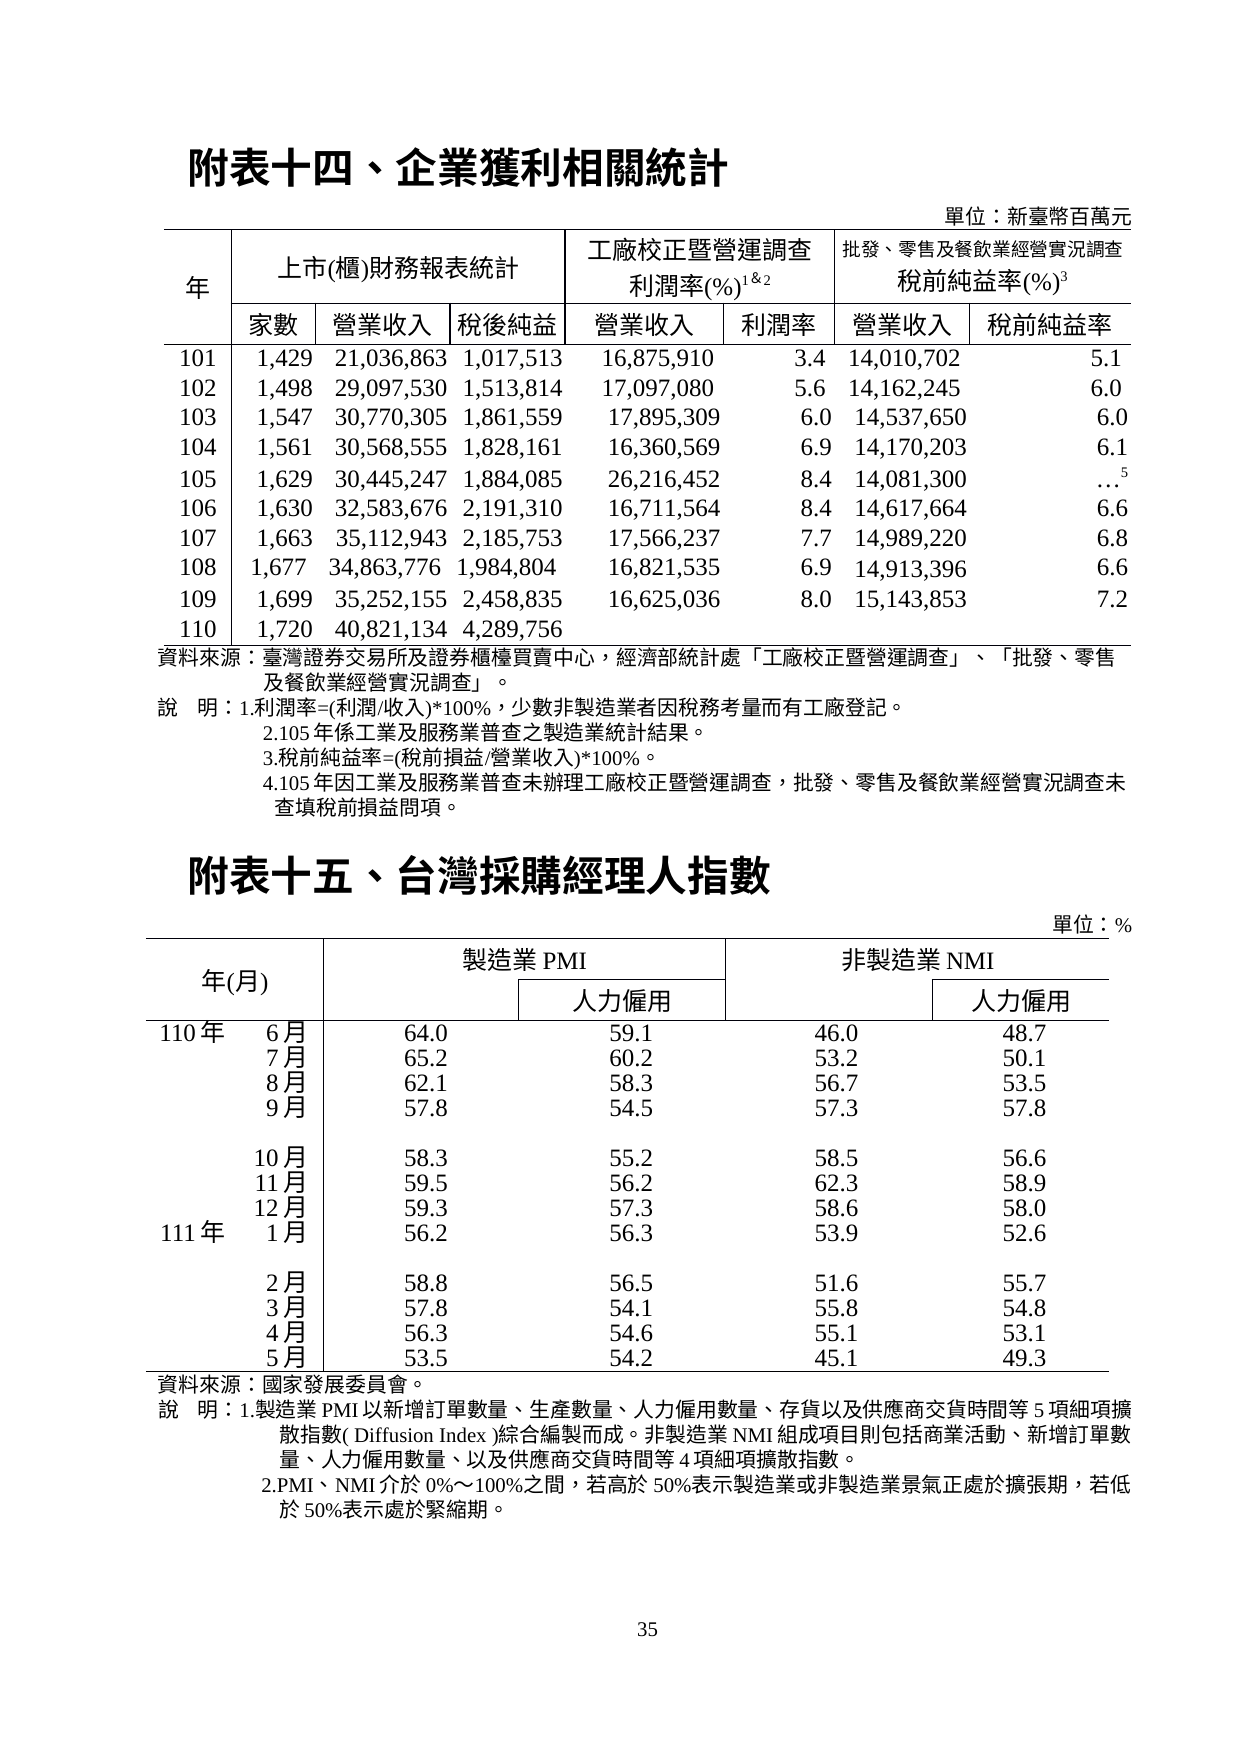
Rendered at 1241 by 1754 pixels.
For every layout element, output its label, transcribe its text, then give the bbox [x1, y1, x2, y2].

table_cell 30,770,305 [316, 403, 450, 433]
table_cell [324, 979, 518, 1020]
text 3.稅前純益率=(稅前損益/營業收入)*100%。 [263, 746, 1132, 771]
table_cell 110年 [146, 1021, 240, 1046]
table_cell 3.4 [723, 345, 834, 374]
text 單位：新臺幣百萬元 [187, 204, 1132, 229]
table_cell 56.3 [324, 1321, 528, 1346]
table_cell 2,185,753 [450, 524, 565, 553]
table_cell 17,097,080 [565, 374, 723, 403]
table_cell 57.8 [324, 1296, 528, 1321]
table_cell 14,989,220 [835, 524, 969, 553]
table_cell 102 [164, 374, 231, 403]
table_cell 57.3 [733, 1096, 938, 1121]
table_cell …5 [969, 465, 1131, 494]
text 2.PMI、NMI介於0%～100%之間，若高於50%表示製造業或非製造業景氣正處於擴張期，若低於50%表示處於緊縮期。 [261, 1472, 1132, 1522]
table_cell 56.2 [324, 1221, 528, 1246]
table_cell 51.6 [733, 1271, 938, 1296]
table_cell 54.2 [528, 1346, 733, 1371]
table_header 製造業PMI [324, 939, 725, 979]
table_cell 1,561 [232, 433, 316, 462]
table_cell 2月 [240, 1271, 323, 1296]
table_cell 54.1 [528, 1296, 733, 1321]
text 2.105年係工業及服務業普查之製造業統計結果。 [263, 721, 1132, 746]
table_cell 16,711,564 [565, 494, 723, 524]
table_cell 56.6 [939, 1146, 1109, 1171]
table_cell [146, 1271, 240, 1296]
table_cell 14,081,300 [835, 465, 969, 494]
table_cell 1,629 [232, 465, 316, 494]
table_cell 15,143,853 [835, 586, 969, 615]
table_cell 5.6 [723, 374, 834, 403]
table_cell 6.9 [723, 433, 834, 462]
table_cell [146, 1071, 240, 1096]
table_cell [565, 615, 723, 645]
table_cell 55.1 [733, 1321, 938, 1346]
table_cell 58.5 [733, 1146, 938, 1171]
table_cell 58.3 [528, 1071, 733, 1096]
text 說 明：1.製造業PMI以新增訂單數量、生產數量、人力僱用數量、存貨以及供應商交貨時間等5項細項擴散指數( Diffusion Index )綜合編製而成。非製造業NMI組成項目則包括商業活動、新增訂單數量、人力僱用數量、以及供應商交貨時間等4項細項擴散指數。 [158, 1397, 1132, 1472]
text 附表十五、台灣採購經理人指數 [187, 858, 1107, 900]
table_cell 12月 [240, 1196, 323, 1221]
table_cell [939, 1121, 1109, 1146]
table_cell 7.7 [723, 524, 834, 553]
table_header 上市(櫃)財務報表統計 [232, 230, 564, 303]
table_cell 35,252,155 [316, 586, 450, 615]
table_cell 稅後純益 [451, 304, 564, 344]
table_header 非製造業NMI [726, 939, 1109, 979]
table_cell 106 [164, 494, 231, 524]
table_cell [324, 1121, 528, 1146]
table_cell 4月 [240, 1321, 323, 1346]
table_cell 6.9 [723, 554, 834, 583]
table_cell 16,360,569 [565, 433, 723, 462]
table_cell [146, 1196, 240, 1221]
table_cell 55.8 [733, 1296, 938, 1321]
table_cell 108 [164, 554, 231, 583]
table_cell [726, 979, 932, 1020]
table_cell [733, 1246, 938, 1271]
table_cell 8月 [240, 1071, 323, 1096]
table_cell 8.4 [723, 494, 834, 524]
table_cell 57.3 [528, 1196, 733, 1221]
table_cell 家數 [232, 304, 315, 344]
table_cell 8.0 [723, 586, 834, 615]
table_cell 10月 [240, 1146, 323, 1171]
table_cell 35,112,943 [316, 524, 450, 553]
text 資料來源：國家發展委員會。 [158, 1372, 1132, 1397]
table_cell 營業收入 [316, 304, 449, 344]
text 4.105年因工業及服務業普查未辦理工廠校正暨營運調查，批發、零售及餐飲業經營實況調查未查填稅前損益問項。 [263, 771, 1132, 821]
table_cell 59.5 [324, 1171, 528, 1196]
table_cell 65.2 [324, 1046, 528, 1071]
table_cell 3月 [240, 1296, 323, 1321]
table_cell [528, 1121, 733, 1146]
table_cell 110 [164, 615, 231, 645]
table_cell 59.1 [528, 1021, 733, 1046]
table_cell 1,884,085 [450, 465, 565, 494]
table_cell 58.3 [324, 1146, 528, 1171]
table_cell [733, 1121, 938, 1146]
table_cell 11月 [240, 1171, 323, 1196]
table_cell 人力僱用 [933, 980, 1109, 1020]
table_cell [723, 615, 834, 645]
table_header 批發、零售及餐飲業經營實況調查 稅前純益率(%)3 [835, 230, 1131, 303]
table_cell 1,828,161 [450, 433, 565, 462]
table_cell 1,984,804 [450, 554, 565, 583]
table_cell 58.6 [733, 1196, 938, 1221]
table_cell [146, 1046, 240, 1071]
table_cell [835, 615, 969, 645]
table_cell 56.7 [733, 1071, 938, 1096]
table_cell 52.6 [939, 1221, 1109, 1246]
table_cell 1,498 [232, 374, 316, 403]
table_cell 營業收入 [566, 304, 723, 344]
table_cell 1,630 [232, 494, 316, 524]
table_cell 1,547 [232, 403, 316, 433]
table_cell 53.2 [733, 1046, 938, 1071]
table_cell 26,216,452 [565, 465, 723, 494]
table_cell [528, 1246, 733, 1271]
table_cell 1,663 [232, 524, 316, 553]
table_cell 17,566,237 [565, 524, 723, 553]
table_cell 1,513,814 [450, 374, 565, 403]
table_cell 2,458,835 [450, 586, 565, 615]
table_cell 21,036,863 [316, 345, 450, 374]
table_cell [939, 1246, 1109, 1271]
table_cell 9月 [240, 1096, 323, 1121]
table_cell 營業收入 [835, 304, 969, 344]
table_cell 30,445,247 [316, 465, 450, 494]
table_cell 6月 [240, 1021, 323, 1046]
table_cell 55.7 [939, 1271, 1109, 1296]
table_cell 30,568,555 [316, 433, 450, 462]
table_header 工廠校正暨營運調查 利潤率(%)1＆2 [566, 230, 834, 303]
table_cell [146, 1346, 240, 1371]
table_cell 54.8 [939, 1296, 1109, 1321]
table_cell 16,821,535 [565, 554, 723, 583]
table_cell 1,017,513 [450, 345, 565, 374]
table_cell 48.7 [939, 1021, 1109, 1046]
table_cell 6.8 [969, 524, 1131, 553]
table_cell 34,863,776 [316, 554, 450, 583]
table_cell 14,162,245 [835, 374, 969, 403]
table_cell 2,191,310 [450, 494, 565, 524]
table_cell 111年 [146, 1221, 240, 1246]
table_cell [969, 615, 1131, 645]
table_cell 1,677 [232, 554, 316, 583]
table_cell 59.3 [324, 1196, 528, 1221]
table_cell 14,537,650 [835, 403, 969, 433]
table_cell 16,875,910 [565, 345, 723, 374]
table_cell 55.2 [528, 1146, 733, 1171]
table_cell [146, 1121, 240, 1146]
table_cell 14,913,396 [835, 554, 969, 583]
table_cell 58.0 [939, 1196, 1109, 1221]
table_cell 107 [164, 524, 231, 553]
table_cell 54.6 [528, 1321, 733, 1346]
table_header 年 [164, 230, 231, 344]
table_cell 64.0 [324, 1021, 528, 1046]
table_cell 利潤率 [724, 304, 834, 344]
table_cell 53.9 [733, 1221, 938, 1246]
table_cell 56.2 [528, 1171, 733, 1196]
table_cell [146, 1321, 240, 1346]
table_cell 人力僱用 [519, 980, 725, 1020]
table_cell 4,289,756 [450, 615, 565, 645]
text 資料來源：臺灣證券交易所及證券櫃檯買賣中心，經濟部統計處「工廠校正暨營運調查」、「批發、零售及餐飲業經營實況調查」。 [158, 646, 1132, 696]
table_cell 104 [164, 433, 231, 462]
table_cell 40,821,134 [316, 615, 450, 645]
table_cell 50.1 [939, 1046, 1109, 1071]
table_cell 6.0 [723, 403, 834, 433]
table_cell 57.8 [939, 1096, 1109, 1121]
table_cell 58.8 [324, 1271, 528, 1296]
table_cell [324, 1246, 528, 1271]
table_cell 49.3 [939, 1346, 1109, 1371]
table_cell 14,617,664 [835, 494, 969, 524]
table_cell 5.1 [969, 345, 1131, 374]
table_cell 1,720 [232, 615, 316, 645]
table_cell 57.8 [324, 1096, 528, 1121]
table_cell [146, 1296, 240, 1321]
table_cell 109 [164, 586, 231, 615]
table_cell 101 [164, 345, 231, 374]
text 說 明：1.利潤率=(利潤/收入)*100%，少數非製造業者因稅務考量而有工廠登記。 [158, 696, 1132, 721]
text 單位：% [187, 912, 1132, 937]
table_cell 53.5 [324, 1346, 528, 1371]
table_cell 45.1 [733, 1346, 938, 1371]
table_cell 103 [164, 403, 231, 433]
table_cell 1月 [240, 1221, 323, 1246]
table_cell [146, 1171, 240, 1196]
table_cell 7.2 [969, 586, 1131, 615]
table_cell 14,170,203 [835, 433, 969, 462]
table_cell 6.6 [969, 494, 1131, 524]
table_cell 8.4 [723, 465, 834, 494]
table_cell 53.1 [939, 1321, 1109, 1346]
table_cell 105 [164, 465, 231, 494]
table_cell 6.1 [969, 433, 1131, 462]
table_cell 53.5 [939, 1071, 1109, 1096]
text 附表十四、企業獲利相關統計 [187, 150, 1107, 192]
table_cell [146, 1146, 240, 1171]
table_cell 60.2 [528, 1046, 733, 1071]
table_cell 54.5 [528, 1096, 733, 1121]
table_cell 46.0 [733, 1021, 938, 1046]
table_cell [146, 1096, 240, 1121]
table_cell 62.1 [324, 1071, 528, 1096]
table_cell 29,097,530 [316, 374, 450, 403]
table_cell 17,895,309 [565, 403, 723, 433]
table_header 年(月) [146, 939, 323, 1020]
table_cell 58.9 [939, 1171, 1109, 1196]
table_cell 16,625,036 [565, 586, 723, 615]
table_cell 7月 [240, 1046, 323, 1071]
table_cell 5月 [240, 1346, 323, 1371]
table_cell [240, 1246, 323, 1271]
table_cell 32,583,676 [316, 494, 450, 524]
table_cell 1,861,559 [450, 403, 565, 433]
table_cell 稅前純益率 [970, 304, 1131, 344]
table_cell 14,010,702 [835, 345, 969, 374]
table_cell 6.6 [969, 554, 1131, 583]
table_cell [146, 1246, 240, 1271]
table_cell 6.0 [969, 374, 1131, 403]
table_cell 56.5 [528, 1271, 733, 1296]
table_cell 1,699 [232, 586, 316, 615]
table_cell 56.3 [528, 1221, 733, 1246]
table_cell 6.0 [969, 403, 1131, 433]
table_cell 1,429 [232, 345, 316, 374]
table_cell [240, 1121, 323, 1146]
table_cell 62.3 [733, 1171, 938, 1196]
